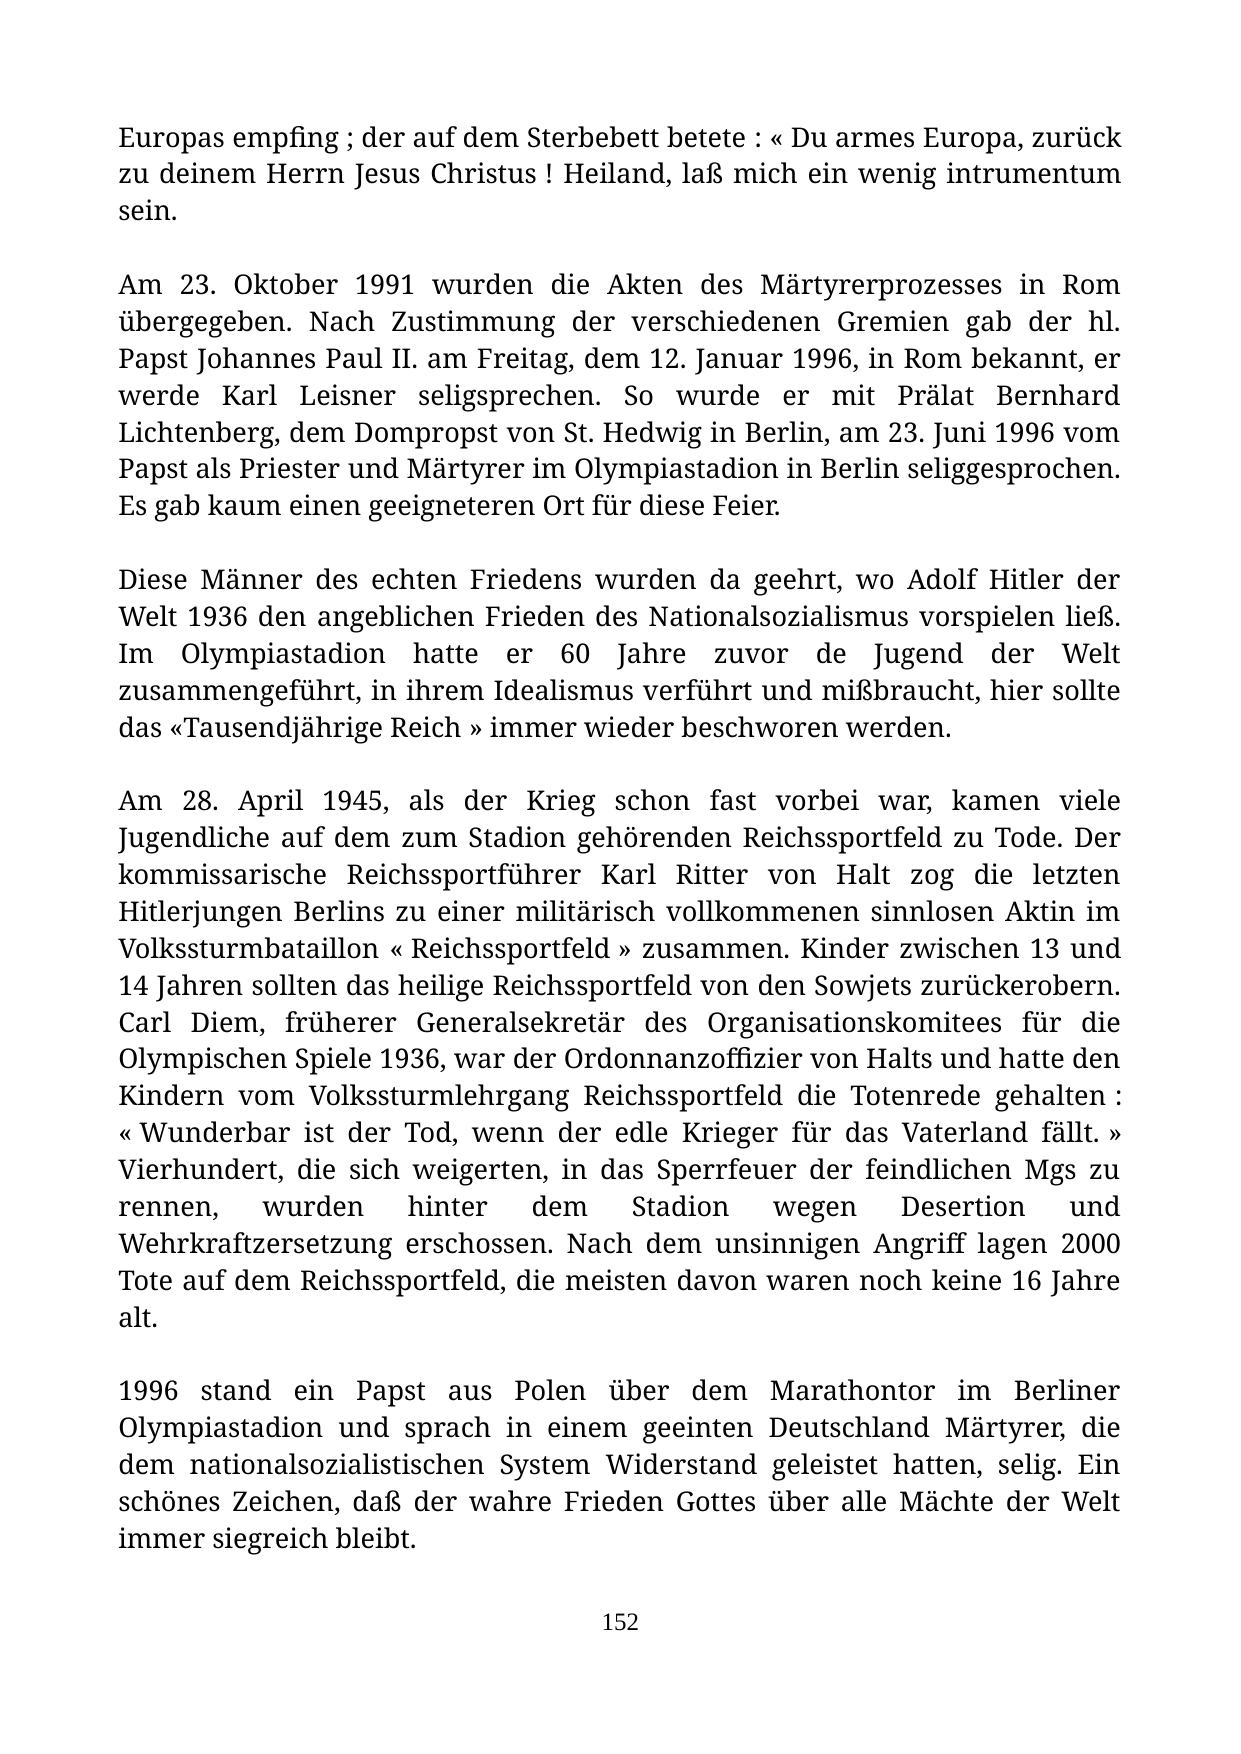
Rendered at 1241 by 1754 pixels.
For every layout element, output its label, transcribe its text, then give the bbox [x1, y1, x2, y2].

text 1996 stand ein Papst aus Polen über dem Marathontor im Berliner Olympiastadion und sprach in einem geeinten Deutschland Märtyrer, die dem nationalsozialistischen System Widerstand geleistet hatten, selig. Ein schönes Zeichen, daß der wahre Frieden Gottes über alle Mächte der Welt immer siegreich bleibt. [118, 1372, 1122, 1556]
text Am 28. April 1945, als der Krieg schon fast vorbei war, kamen viele Jugendliche auf dem zum Stadion gehörenden Reichssportfeld zu Tode. Der kommissarische Reichssportführer Karl Ritter von Halt zog die letzten Hitlerjungen Berlins zu einer militärisch vollkommenen sinnlosen Aktin im Volkssturmbataillon « Reichssportfeld » zusammen. Kinder zwischen 13 und 14 Jahren sollten das heilige Reichssportfeld von den Sowjets zurückerobern. Carl Diem, früherer Generalsekretär des Organisationskomitees für die Olympischen Spiele 1936, war der Ordonnanzoffizier von Halts und hatte den Kindern vom Volkssturmlehrgang Reichssportfeld die Totenrede gehalten : « Wunderbar ist der Tod, wenn der edle Krieger für das Vaterland fällt. » Vierhundert, die sich weigerten, in das Sperrfeuer der feindlichen Mgs zu rennen, wurden hinter dem Stadion wegen Desertion und Wehrkraftzersetzung erschossen. Nach dem unsinnigen Angriff lagen 2000 Tote auf dem Reichssportfeld, die meisten davon waren noch keine 16 Jahre alt. [118, 782, 1122, 1335]
text Diese Männer des echten Friedens wurden da geehrt, wo Adolf Hitler der Welt 1936 den angeblichen Frieden des Nationalsozialismus vorspielen ließ. Im Olympiastadion hatte er 60 Jahre zuvor de Jugend der Welt zusammengeführt, in ihrem Idealismus verführt und mißbraucht, hier sollte das «Tausendjährige Reich » immer wieder beschworen werden. [118, 561, 1122, 745]
text Europas empfing ; der auf dem Sterbebett betete : « Du armes Europa, zurück zu deinem Herrn Jesus Christus ! Heiland, laß mich ein wenig intrumentum sein. [118, 118, 1122, 229]
text Am 23. Oktober 1991 wurden die Akten des Märtyrerprozesses in Rom übergegeben. Nach Zustimmung der verschiedenen Gremien gab der hl. Papst Johannes Paul II. am Freitag, dem 12. Januar 1996, in Rom bekannt, er werde Karl Leisner seligsprechen. So wurde er mit Prälat Bernhard Lichtenberg, dem Dompropst von St. Hedwig in Berlin, am 23. Juni 1996 vom Papst als Priester und Märtyrer im Olympiastadion in Berlin seliggesprochen. Es gab kaum einen geeigneteren Ort für diese Feier. [118, 266, 1122, 524]
